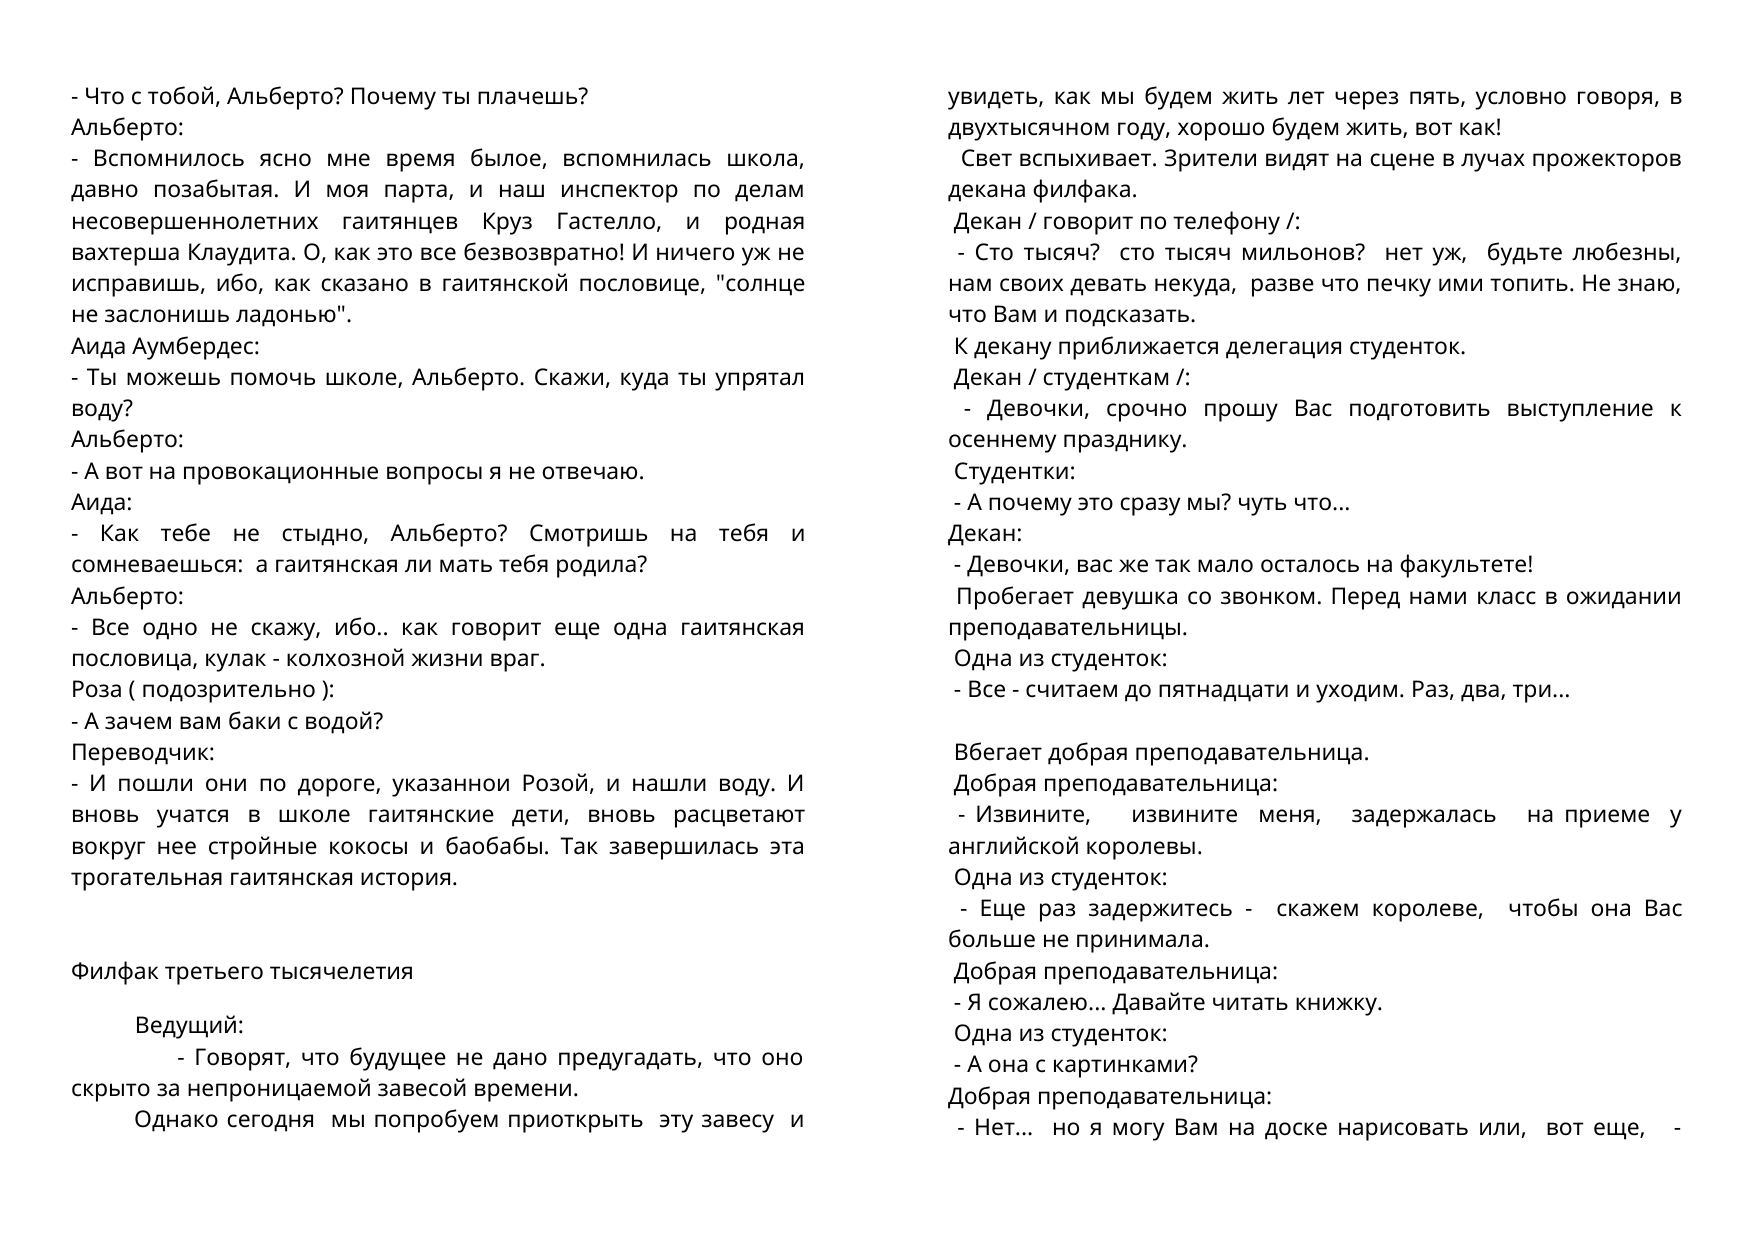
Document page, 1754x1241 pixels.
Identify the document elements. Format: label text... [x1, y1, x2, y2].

text Аида: [71, 486, 806, 517]
text - А зачем вам баки с водой? [71, 705, 806, 736]
text Аида Аумбердес: [71, 330, 806, 361]
text Студентки: [948, 455, 1683, 486]
text - Сто тысяч? сто тысяч мильонов? нет уж, будьте любезны, нам своих девать некуда, разве что печку ими топить. Не знаю, что Вам и подсказать. [948, 236, 1683, 330]
text - А почему это сразу мы? чуть что... [948, 486, 1683, 517]
text - Я сожалею... Давайте читать книжку. [948, 986, 1683, 1017]
text Альберто: [71, 111, 806, 142]
text - Все - считаем до пятнадцати и уходим. Раз, два, три... [948, 673, 1683, 705]
text Добрая преподавательница: [948, 1080, 1683, 1111]
text Альберто: [71, 423, 806, 455]
text - Еще раз задержитесь - скажем королеве, чтобы она Вас больше не принимала. [948, 892, 1683, 955]
text увидеть, как мы будем жить лет через пять, условно говоря, в двухтысячном году, хорошо будем жить, вот как! [948, 80, 1683, 142]
text Одна из студенток: [948, 1017, 1683, 1048]
text Альберто: [71, 580, 806, 611]
text Ведущий: [71, 1009, 806, 1040]
text Декан / говорит по телефону /: [948, 205, 1683, 236]
text Однако сегодня мы попробуем приоткрыть эту завесу и [71, 1103, 806, 1134]
text - Что с тобой, Альберто? Почему ты плачешь? [71, 80, 806, 111]
text Добрая преподавательница: [948, 767, 1683, 798]
text - Девочки, срочно прошу Вас подготовить выступление к осеннему празднику. [948, 392, 1683, 455]
text - Извините, извините меня, задержалась на приеме у английской королевы. [948, 798, 1683, 861]
text - Девочки, вас же так мало осталось на факультете! [948, 548, 1683, 580]
text Одна из студенток: [948, 861, 1683, 892]
text Одна из студенток: [948, 642, 1683, 673]
text - Нет... но я могу Вам на доске нарисовать или, вот еще, [948, 1111, 1683, 1142]
text Декан / студенткам /: [948, 361, 1683, 392]
text Переводчик: [71, 736, 806, 767]
text - И пошли они по дороге, указаннои Розой, и нашли воду. И вновь учатся в школе гаитянские дети, вновь расцветают вокруг нее стройные кокосы и баобабы. Так завершилась эта трогательная гаитянская история. [71, 767, 806, 892]
text - Все одно не скажу, ибо.. как говорит еще одна гаитянская пословица, кулак - колхозной жизни враг. [71, 611, 806, 673]
text - Говорят, что будущее не дано предугадать, что оно скрыто за непроницаемой завесой времени. [71, 1040, 806, 1103]
text - А она с картинками? [948, 1048, 1683, 1080]
text - А вот на провокационные вопросы я не отвечаю. [71, 455, 806, 486]
text К декану приближается делегация студенток. [948, 330, 1683, 361]
text - Ты можешь помочь школе, Альберто. Скажи, куда ты упрятал воду? [71, 361, 806, 423]
text Филфак третьего тысячелетия [71, 955, 806, 986]
text - Как тебе не стыдно, Альберто? Смотришь на тебя и сомневаешься: а гаитянская ли мать тебя родила? [71, 517, 806, 580]
text Роза ( подозрительно ): [71, 673, 806, 705]
text Вбегает добрая преподавательница. [948, 736, 1683, 767]
text Декан: [948, 517, 1683, 548]
text Добрая преподавательница: [948, 955, 1683, 986]
text - Вспомнилось ясно мне время былое, вспомнилась школа, давно позабытая. И моя парта, и наш инспектор по делам несовершеннолетних гаитянцев Круз Гастелло, и родная вахтерша Клаудита. О, как это все безвозвратно! И ничего уж не исправишь, ибо, как сказано в гаитянской пословице, "солнце не заслонишь ладонью". [71, 142, 806, 330]
text Пробегает девушка со звонком. Перед нами класс в ожидании преподавательницы. [948, 580, 1683, 642]
text Свет вспыхивает. Зрители видят на сцене в лучах прожекторов декана филфака. [948, 142, 1683, 205]
